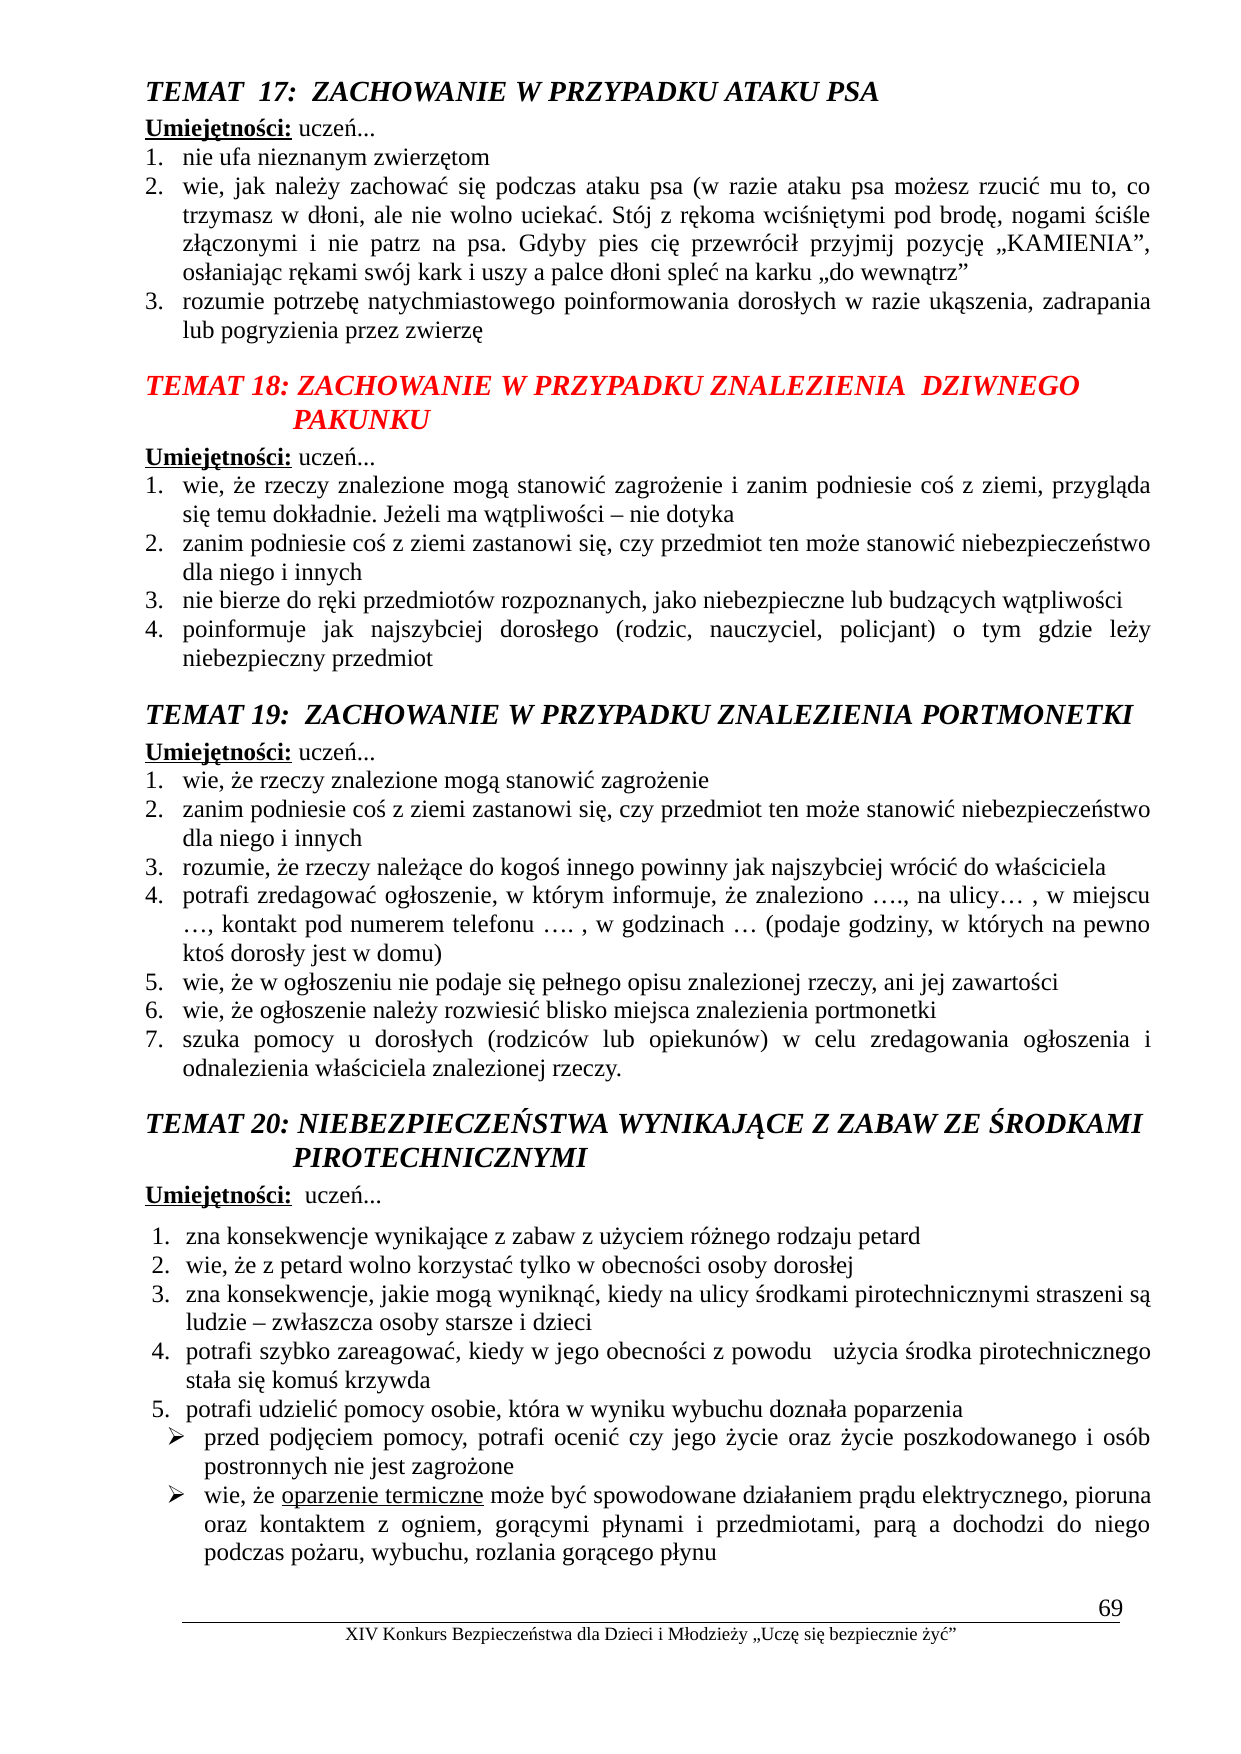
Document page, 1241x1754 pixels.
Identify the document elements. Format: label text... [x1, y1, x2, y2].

text Umiejętności: uczeń... [145, 737, 1152, 765]
text Umiejętności: uczeń... [145, 113, 1152, 142]
list nie bierze do ręki przedmiotów rozpoznanych, jako niebezpieczne lub budzących wątpliwości [145, 586, 1152, 614]
list wie, że z petard wolno korzystać tylko w obecności osoby dorosłej [151, 1250, 1152, 1279]
list zna konsekwencje wynikające z zabaw z użyciem różnego rodzaju petard [151, 1221, 1152, 1250]
subtitle TEMAT 19: ZACHOWANIE W PRZYPADKU ZNALEZIENIA PORTMONETKI [145, 697, 1152, 730]
text Umiejętności: uczeń... [145, 1180, 1152, 1209]
list wie, że w ogłoszeniu nie podaje się pełnego opisu znalezionej rzeczy, ani jej zawartości [145, 967, 1152, 995]
list nie ufa nieznanym zwierzętom [145, 142, 1152, 171]
subtitle TEMAT 18: ZACHOWANIE W PRZYPADKU ZNALEZIENIA DZIWNEGO PAKUNKU [145, 368, 1152, 436]
list wie, jak należy zachować się podczas ataku psa (w razie ataku psa możesz rzucić mu to, co trzymasz w dłoni, ale nie wolno uciekać. Stój z rękoma wciśniętymi pod brodę, nogami ściśle złączonymi i nie patrz na psa. Gdyby pies cię przewrócił przyjmij pozycję „KAMIENIA”, osłaniając rękami swój kark i uszy a palce dłoni spleć na karku „do wewnątrz” [145, 171, 1152, 286]
text Umiejętności: uczeń... [145, 442, 1152, 471]
list szuka pomocy u dorosłych (rodziców lub opiekunów) w celu zredagowania ogłoszenia i odnalezienia właściciela znalezionej rzeczy. [145, 1024, 1152, 1082]
list poinformuje jak najszybciej dorosłego (rodzic, nauczyciel, policjant) o tym gdzie leży niebezpieczny przedmiot [145, 614, 1152, 672]
list potrafi zredagować ogłoszenie, w którym informuje, że znaleziono …., na ulicy… , w miejscu …, kontakt pod numerem telefonu …. , w godzinach … (podaje godziny, w których na pewno ktoś dorosły jest w domu) [145, 880, 1152, 967]
list zanim podniesie coś z ziemi zastanowi się, czy przedmiot ten może stanowić niebezpieczeństwo dla niego i innych [145, 794, 1152, 852]
list zanim podniesie coś z ziemi zastanowi się, czy przedmiot ten może stanowić niebezpieczeństwo dla niego i innych [145, 528, 1152, 586]
list wie, że rzeczy znalezione mogą stanowić zagrożenie i zanim podniesie coś z ziemi, przygląda się temu dokładnie. Jeżeli ma wątpliwości – nie dotyka [145, 471, 1152, 528]
list wie, że oparzenie termiczne może być spowodowane działaniem prądu elektrycznego, pioruna oraz kontaktem z ogniem, gorącymi płynami i przedmiotami, parą a dochodzi do niego podczas pożaru, wybuchu, rozlania gorącego płynu [166, 1480, 1152, 1566]
list potrafi szybko zareagować, kiedy w jego obecności z powodu użycia środka pirotechnicznego stała się komuś krzywda [151, 1336, 1152, 1394]
list potrafi udzielić pomocy osobie, która w wyniku wybuchu doznała poparzenia [151, 1394, 1152, 1422]
list wie, że rzeczy znalezione mogą stanowić zagrożenie [145, 765, 1152, 794]
list zna konsekwencje, jakie mogą wyniknąć, kiedy na ulicy środkami pirotechnicznymi straszeni są ludzie – zwłaszcza osoby starsze i dzieci [151, 1279, 1152, 1336]
list wie, że ogłoszenie należy rozwiesić blisko miejsca znalezienia portmonetki [145, 995, 1152, 1024]
subtitle TEMAT 20: NIEBEZPIECZEŃSTWA WYNIKAJĄCE Z ZABAW ZE ŚRODKAMI PIROTECHNICZNYMI [145, 1107, 1152, 1174]
list rozumie, że rzeczy należące do kogoś innego powinny jak najszybciej wrócić do właściciela [145, 852, 1152, 880]
list przed podjęciem pomocy, potrafi ocenić czy jego życie oraz życie poszkodowanego i osób postronnych nie jest zagrożone [166, 1422, 1152, 1480]
list rozumie potrzebę natychmiastowego poinformowania dorosłych w razie ukąszenia, zadrapania lub pogryzienia przez zwierzę [145, 286, 1152, 343]
subtitle TEMAT 17: ZACHOWANIE W PRZYPADKU ATAKU PSA [145, 74, 1152, 107]
